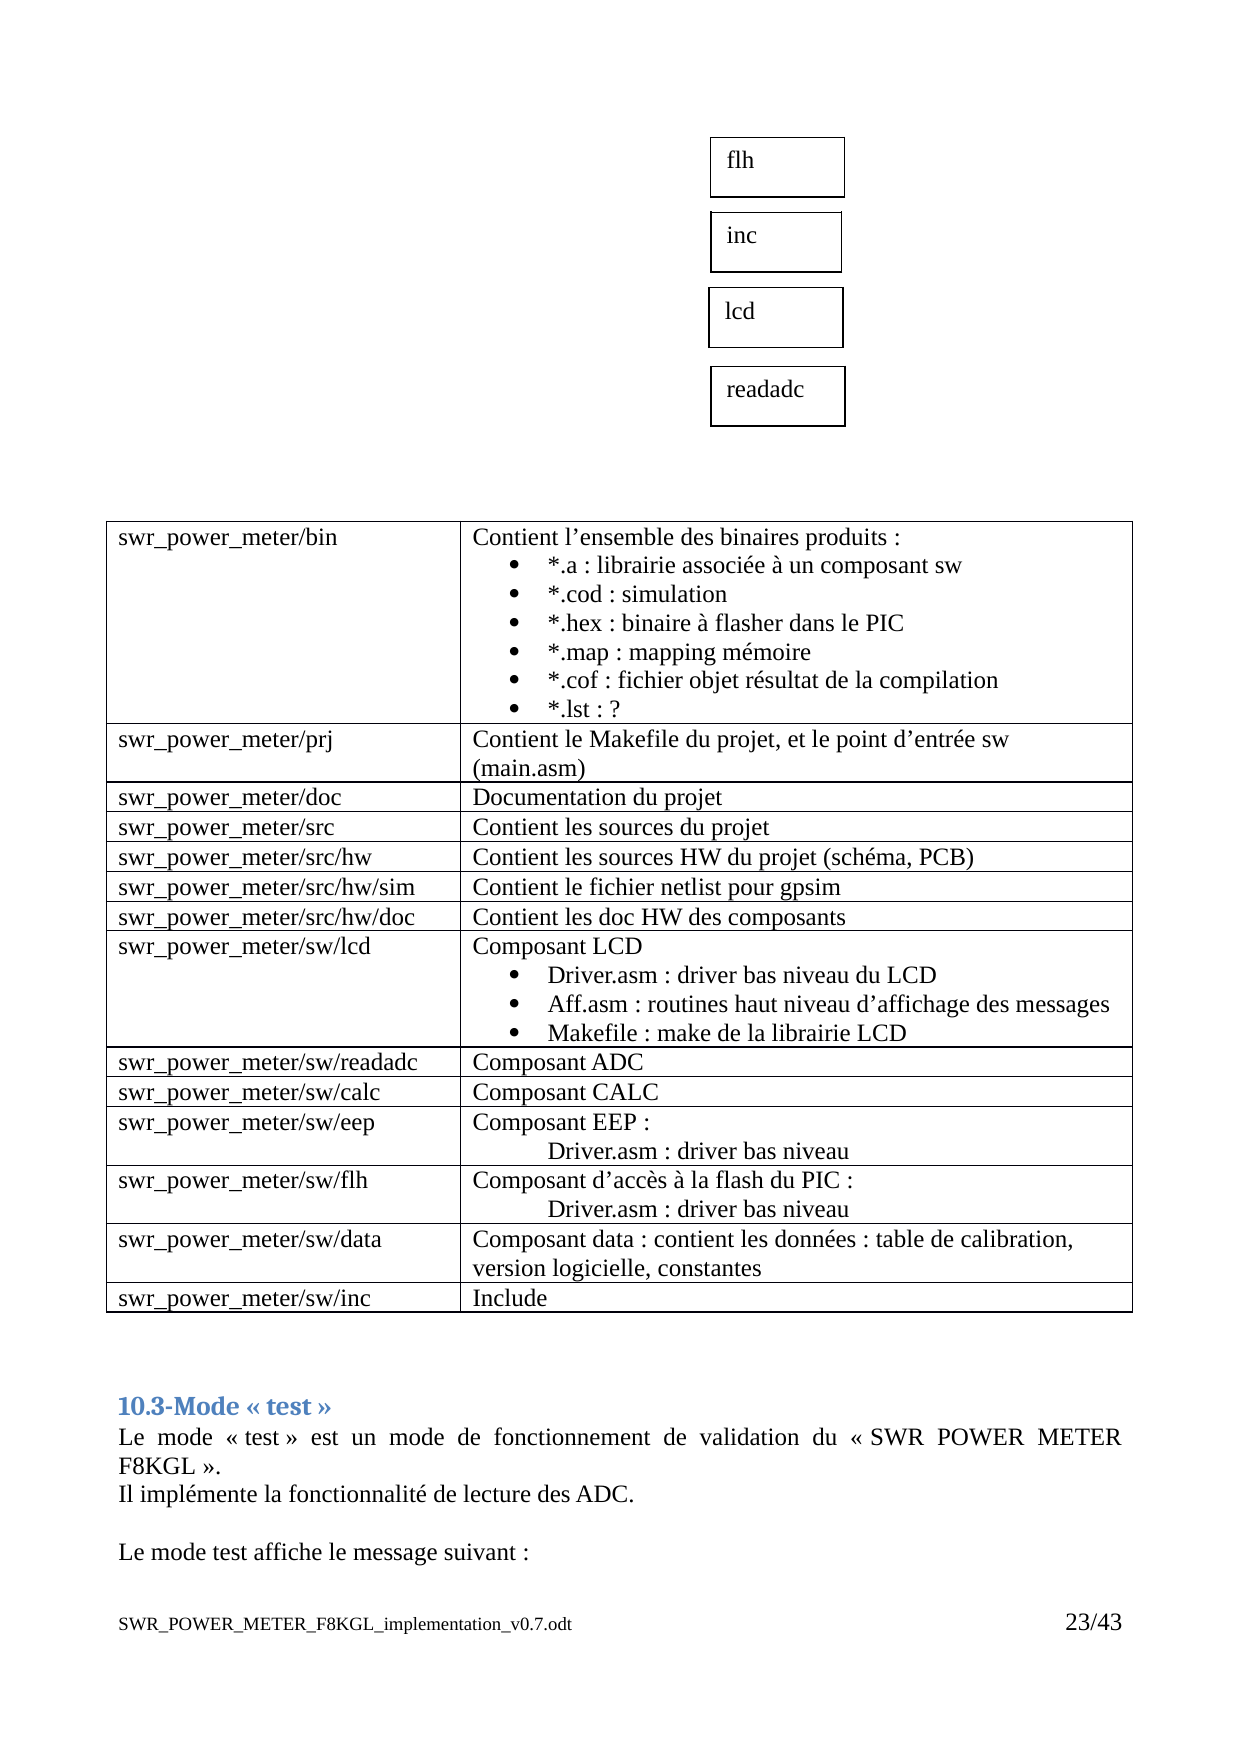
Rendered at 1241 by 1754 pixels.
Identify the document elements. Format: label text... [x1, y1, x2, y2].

table_cell Composant d’accès à la flash du PIC : Driver.asm : driver bas niveau [461, 1166, 1132, 1223]
table_cell Include [461, 1283, 1132, 1311]
text Le mode test affiche le message suivant : [118, 1537, 1122, 1566]
table_cell Contient les sources HW du projet (schéma, PCB) [461, 842, 1132, 871]
table_cell Documentation du projet [461, 783, 1132, 811]
table_cell Contient les doc HW des composants [461, 902, 1132, 930]
table_header swr_power_meter/bin [107, 522, 460, 723]
text inc [726, 221, 826, 249]
table_cell swr_power_meter/src/hw [107, 842, 460, 871]
table_cell Composant ADC [461, 1048, 1132, 1076]
table_cell swr_power_meter/src [107, 812, 460, 841]
table_cell swr_power_meter/src/hw/sim [107, 872, 460, 901]
table_cell Composant LCD Driver.asm : driver bas niveau du LCD Aff.asm : routines haut niveau d’affichage des messages Makefile : make de la librairie LCD [461, 931, 1132, 1046]
table_cell swr_power_meter/src/hw/doc [107, 902, 460, 930]
text Le mode « test » est un mode de fonctionnement de validation du « SWR POWER METER F8KGL ». [118, 1422, 1122, 1479]
subtitle 10.3-Mode « test » [118, 1391, 1122, 1422]
table_cell Composant CALC [461, 1077, 1132, 1106]
text lcd [724, 296, 827, 325]
table_cell swr_power_meter/doc [107, 783, 460, 811]
table_cell Contient les sources du projet [461, 812, 1132, 841]
text readadc [726, 374, 829, 403]
table_cell swr_power_meter/sw/lcd [107, 931, 460, 1046]
table_cell swr_power_meter/sw/calc [107, 1077, 460, 1106]
table_cell Composant data : contient les données : table de calibration, version logicielle, constantes [461, 1224, 1132, 1282]
table_cell swr_power_meter/prj [107, 724, 460, 781]
text flh [726, 146, 829, 174]
table_cell swr_power_meter/sw/eep [107, 1107, 460, 1164]
table_cell swr_power_meter/sw/inc [107, 1283, 460, 1311]
table_cell Contient le Makefile du projet, et le point d’entrée sw (main.asm) [461, 724, 1132, 781]
table_cell swr_power_meter/sw/readadc [107, 1048, 460, 1076]
table_cell swr_power_meter/sw/flh [107, 1166, 460, 1223]
table_cell swr_power_meter/sw/data [107, 1224, 460, 1282]
table_cell Composant EEP : Driver.asm : driver bas niveau [461, 1107, 1132, 1164]
table_header Contient l’ensemble des binaires produits : *.a : librairie associée à un composant sw *.cod : simulation *.hex : binaire à flasher dans le PIC *.map : mapping mémoire *.cof : fichier objet résultat de la compilation *.lst : ? [461, 522, 1132, 723]
table_cell Contient le fichier netlist pour gpsim [461, 872, 1132, 901]
text Il implémente la fonctionnalité de lecture des ADC. [118, 1479, 1122, 1508]
